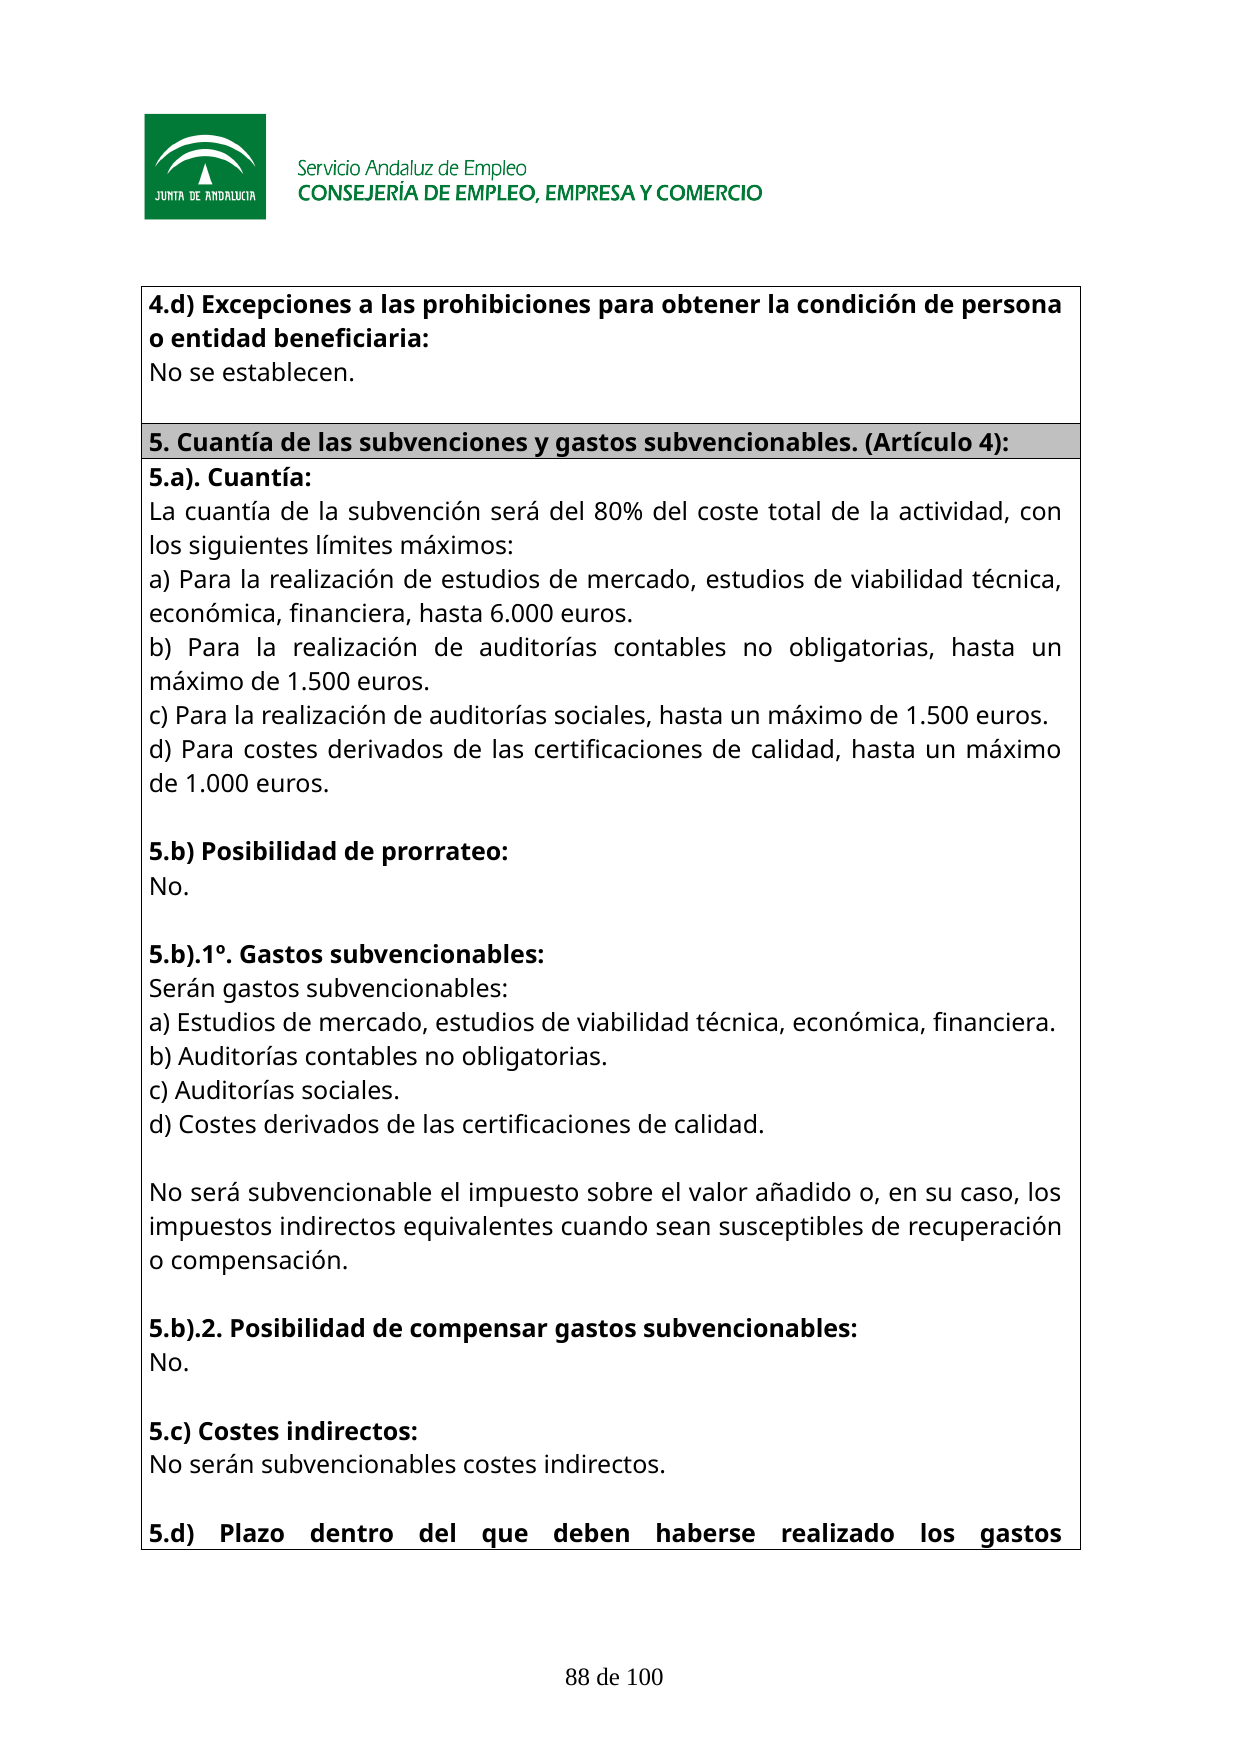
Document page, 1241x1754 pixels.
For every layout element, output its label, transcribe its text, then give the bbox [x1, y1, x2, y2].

picture [137, 107, 769, 226]
table_cell 5.a). Cuantía: La cuantía de la subvención será del 80% del coste total de la actividad, con los siguientes límites máximos: a) Para la realización de estudios de mercado, estudios de viabilidad técnica, económica, financiera, hasta 6.000 euros. b) Para la realización de auditorías contables no obligatorias, hasta un máximo de 1.500 euros. c) Para la realización de auditorías sociales, hasta un máximo de 1.500 euros. d) Para costes derivados de las certificaciones de calidad, hasta un máximo de 1.000 euros. 5.b) Posibilidad de prorrateo: No. 5.b).1º. Gastos subvencionables: Serán gastos subvencionables: a) Estudios de mercado, estudios de viabilidad técnica, económica, financiera. b) Auditorías contables no obligatorias. c) Auditorías sociales. d) Costes derivados de las certificaciones de calidad. No será subvencionable el impuesto sobre el valor añadido o, en su caso, los impuestos indirectos equivalentes cuando sean susceptibles de recuperación o compensación. 5.b).2. Posibilidad de compensar gastos subvencionables: No. 5.c) Costes indirectos: No serán subvencionables costes indirectos. 5.d) Plazo dentro del que deben haberse realizado los gastos [142, 459, 1080, 1549]
table_cell 4.d) Excepciones a las prohibiciones para obtener la condición de persona o entidad beneficiaria: No se establecen. [142, 287, 1080, 423]
table_cell 5. Cuantía de las subvenciones y gastos subvencionables. (Artículo 4): [142, 424, 1080, 458]
